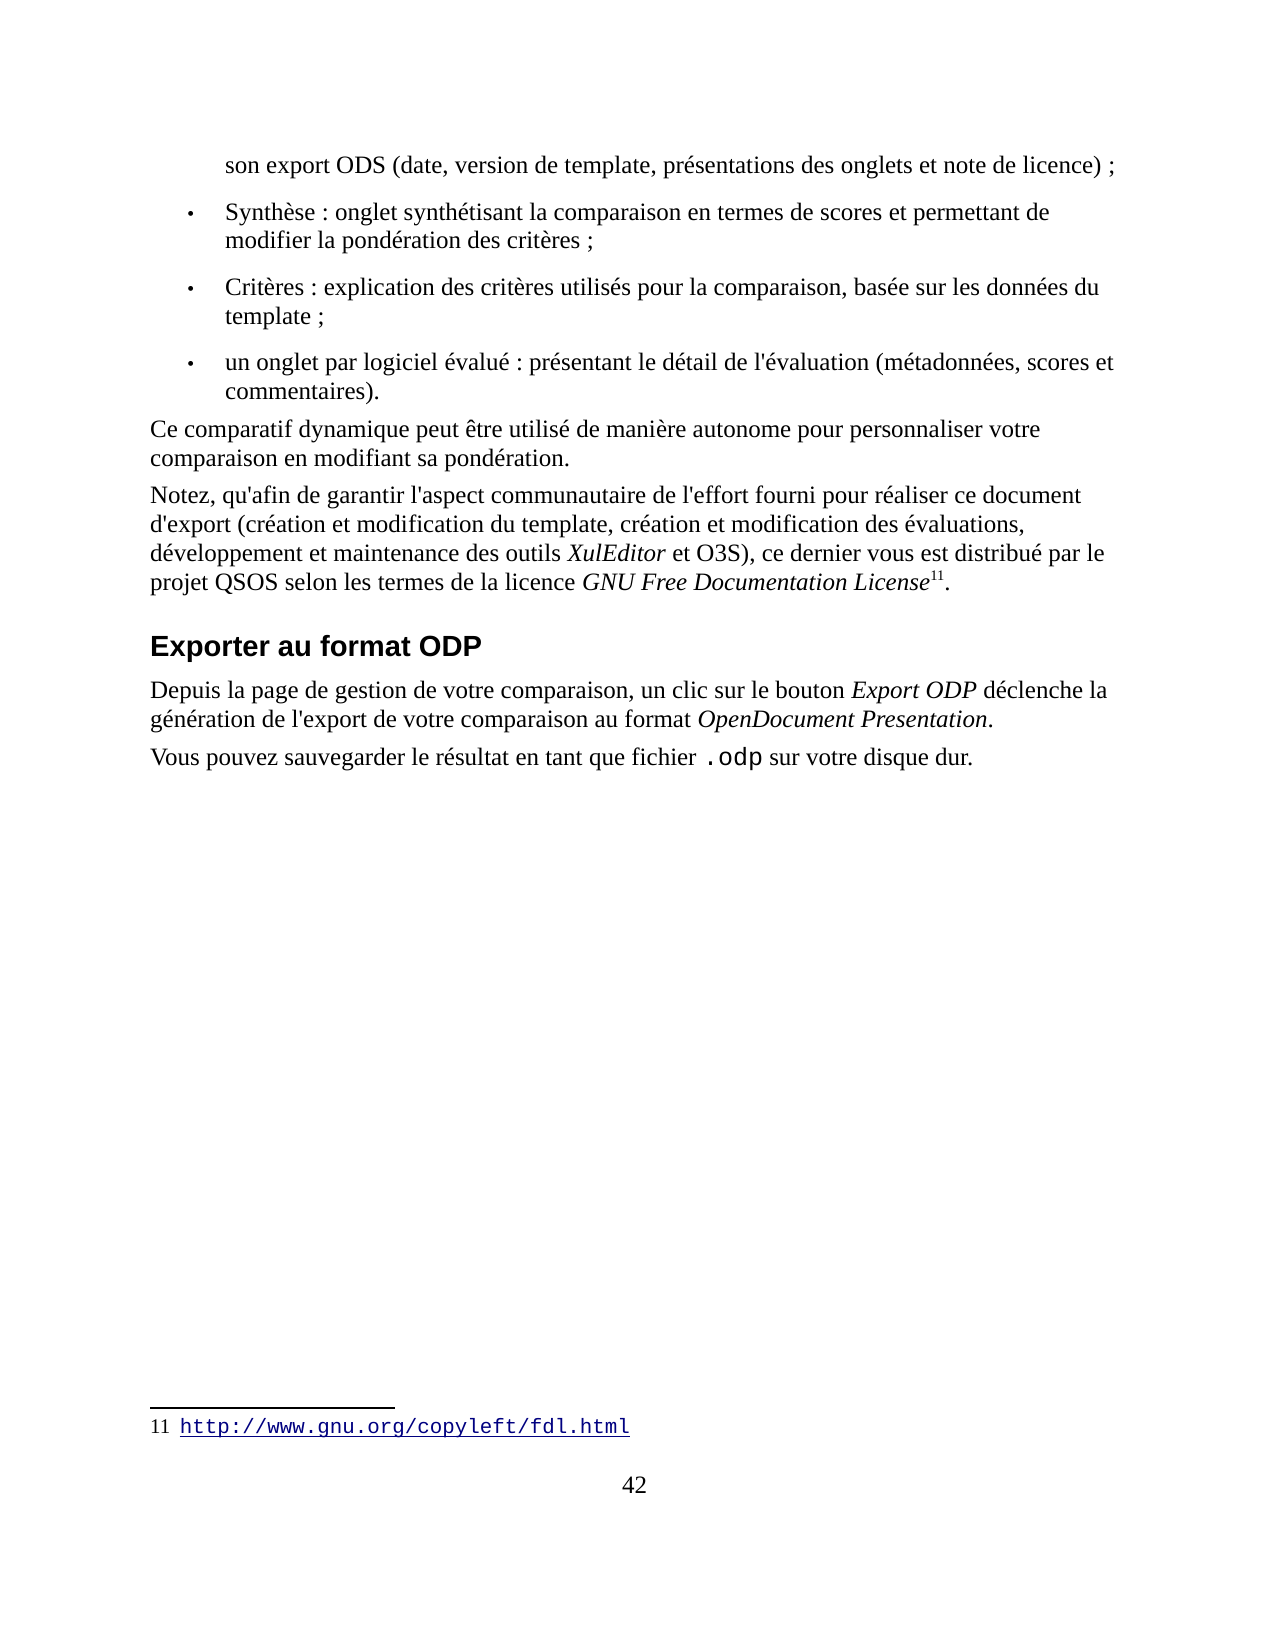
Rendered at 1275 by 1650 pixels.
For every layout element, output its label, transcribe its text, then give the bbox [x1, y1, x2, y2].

text Notez, qu'afin de garantir l'aspect communautaire de l'effort fourni pour réaliser ce document d'export (création et modification du template, création et modification des évaluations, développement et maintenance des outils XulEditor et O3S), ce dernier vous est distribué par le projet QSOS selon les termes de la licence GNU Free Documentation License. [150, 480, 1125, 595]
list son export ODS (date, version de template, présentations des onglets et note de licence) ; [187, 150, 1125, 179]
subtitle Exporter au format ODP [150, 629, 1125, 663]
text Vous pouvez sauvegarder le résultat en tant que fichier .odp sur votre disque dur. [150, 742, 1125, 773]
list un onglet par logiciel évalué : présentant le détail de l'évaluation (métadonnées, scores et commentaires). [187, 347, 1125, 405]
text http://www.gnu.org/copyleft/fdl.html [150, 1414, 1125, 1440]
text Ce comparatif dynamique peut être utilisé de manière autonome pour personnaliser votre comparaison en modifiant sa pondération. [150, 414, 1125, 471]
text Depuis la page de gestion de votre comparaison, un clic sur le bouton Export ODP déclenche la génération de l'export de votre comparaison au format OpenDocument Presentation. [150, 675, 1125, 733]
list Critères : explication des critères utilisés pour la comparaison, basée sur les données du template ; [187, 272, 1125, 329]
list Synthèse : onglet synthétisant la comparaison en termes de scores et permettant de modifier la pondération des critères ; [187, 197, 1125, 254]
